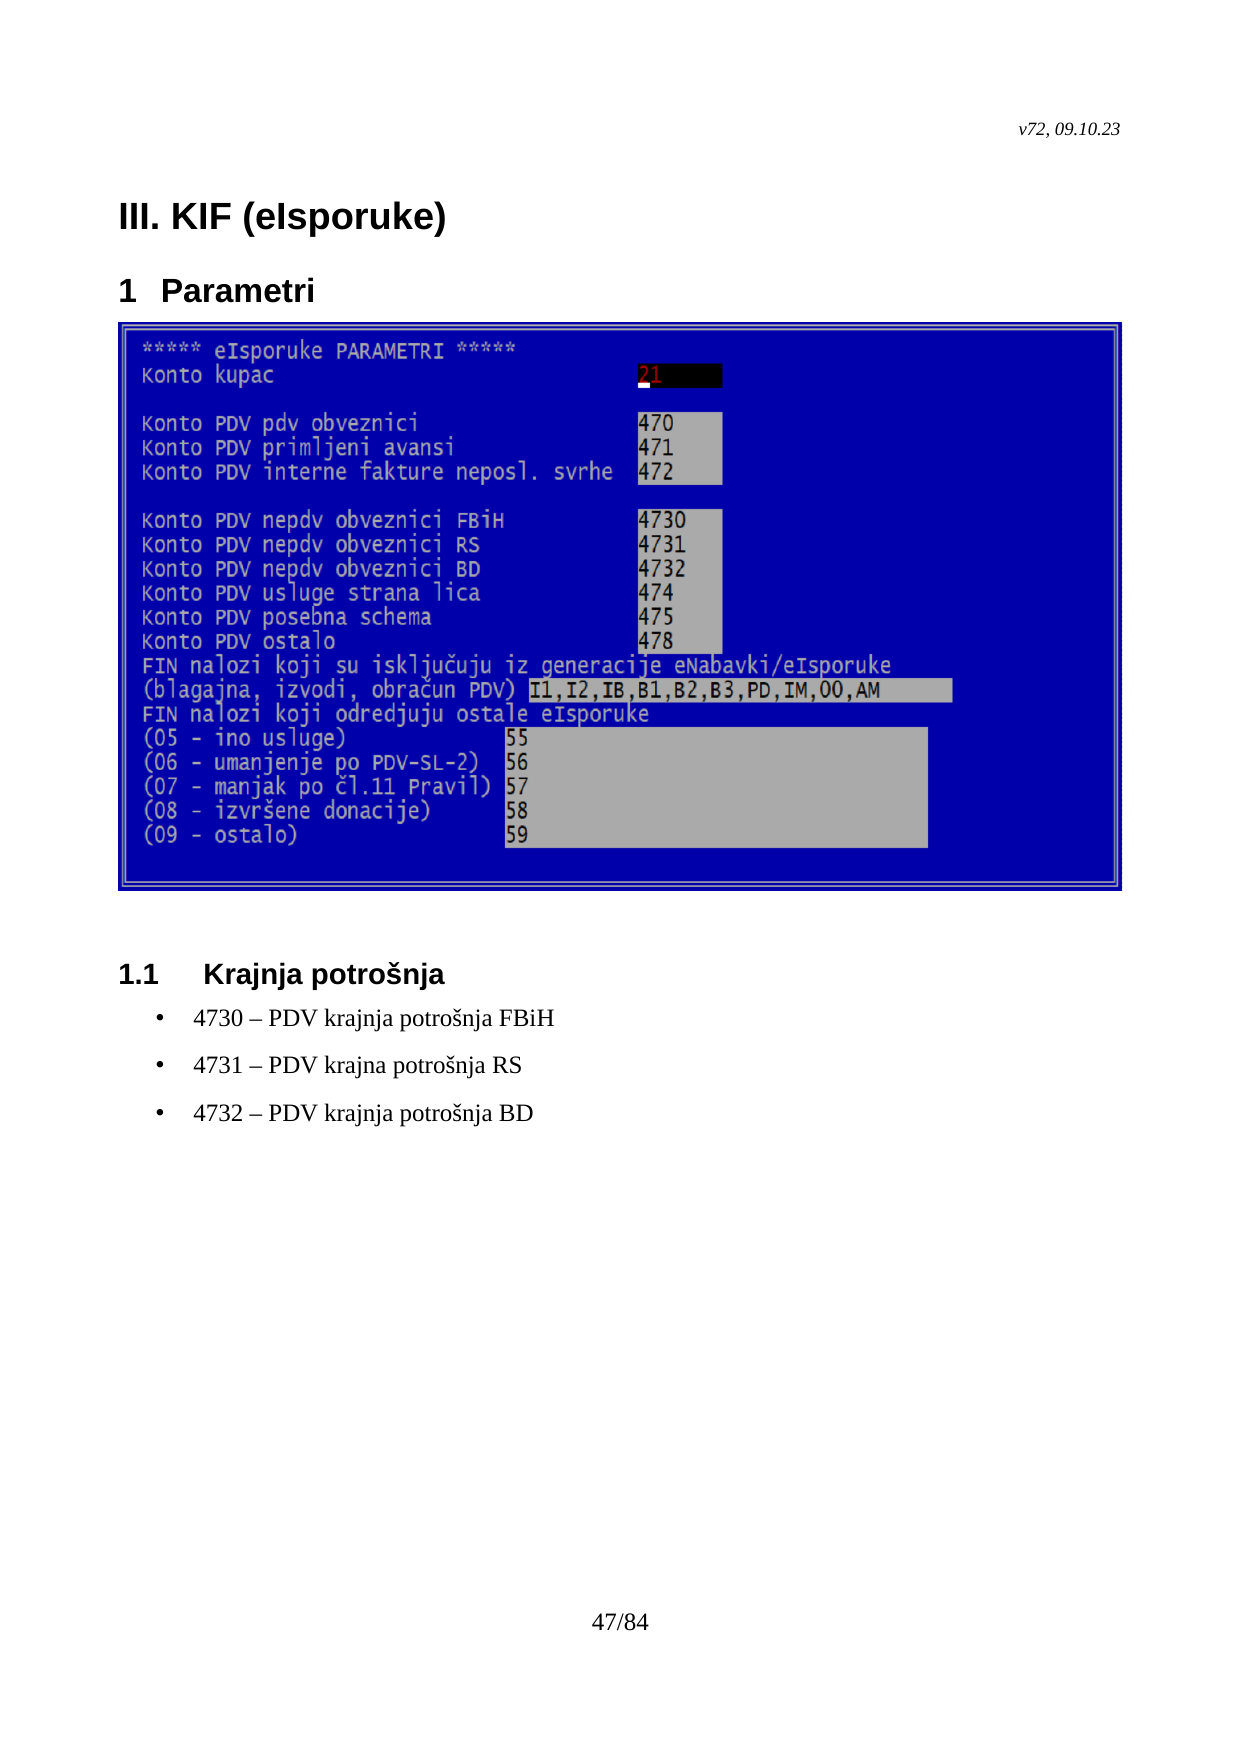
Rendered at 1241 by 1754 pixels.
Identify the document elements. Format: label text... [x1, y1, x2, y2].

list 4731 – PDV krajna potrošnja RS [156, 1051, 1122, 1079]
list 4732 – PDV krajnja potrošnja BD [156, 1098, 1122, 1127]
subtitle Parametri [118, 271, 1122, 310]
subtitle Krajnja potrošnja [118, 957, 1122, 991]
picture [118, 322, 1123, 891]
list 4730 – PDV krajnja potrošnja FBiH [156, 1003, 1122, 1032]
subtitle III. KIF (eIsporuke) [118, 194, 1122, 238]
